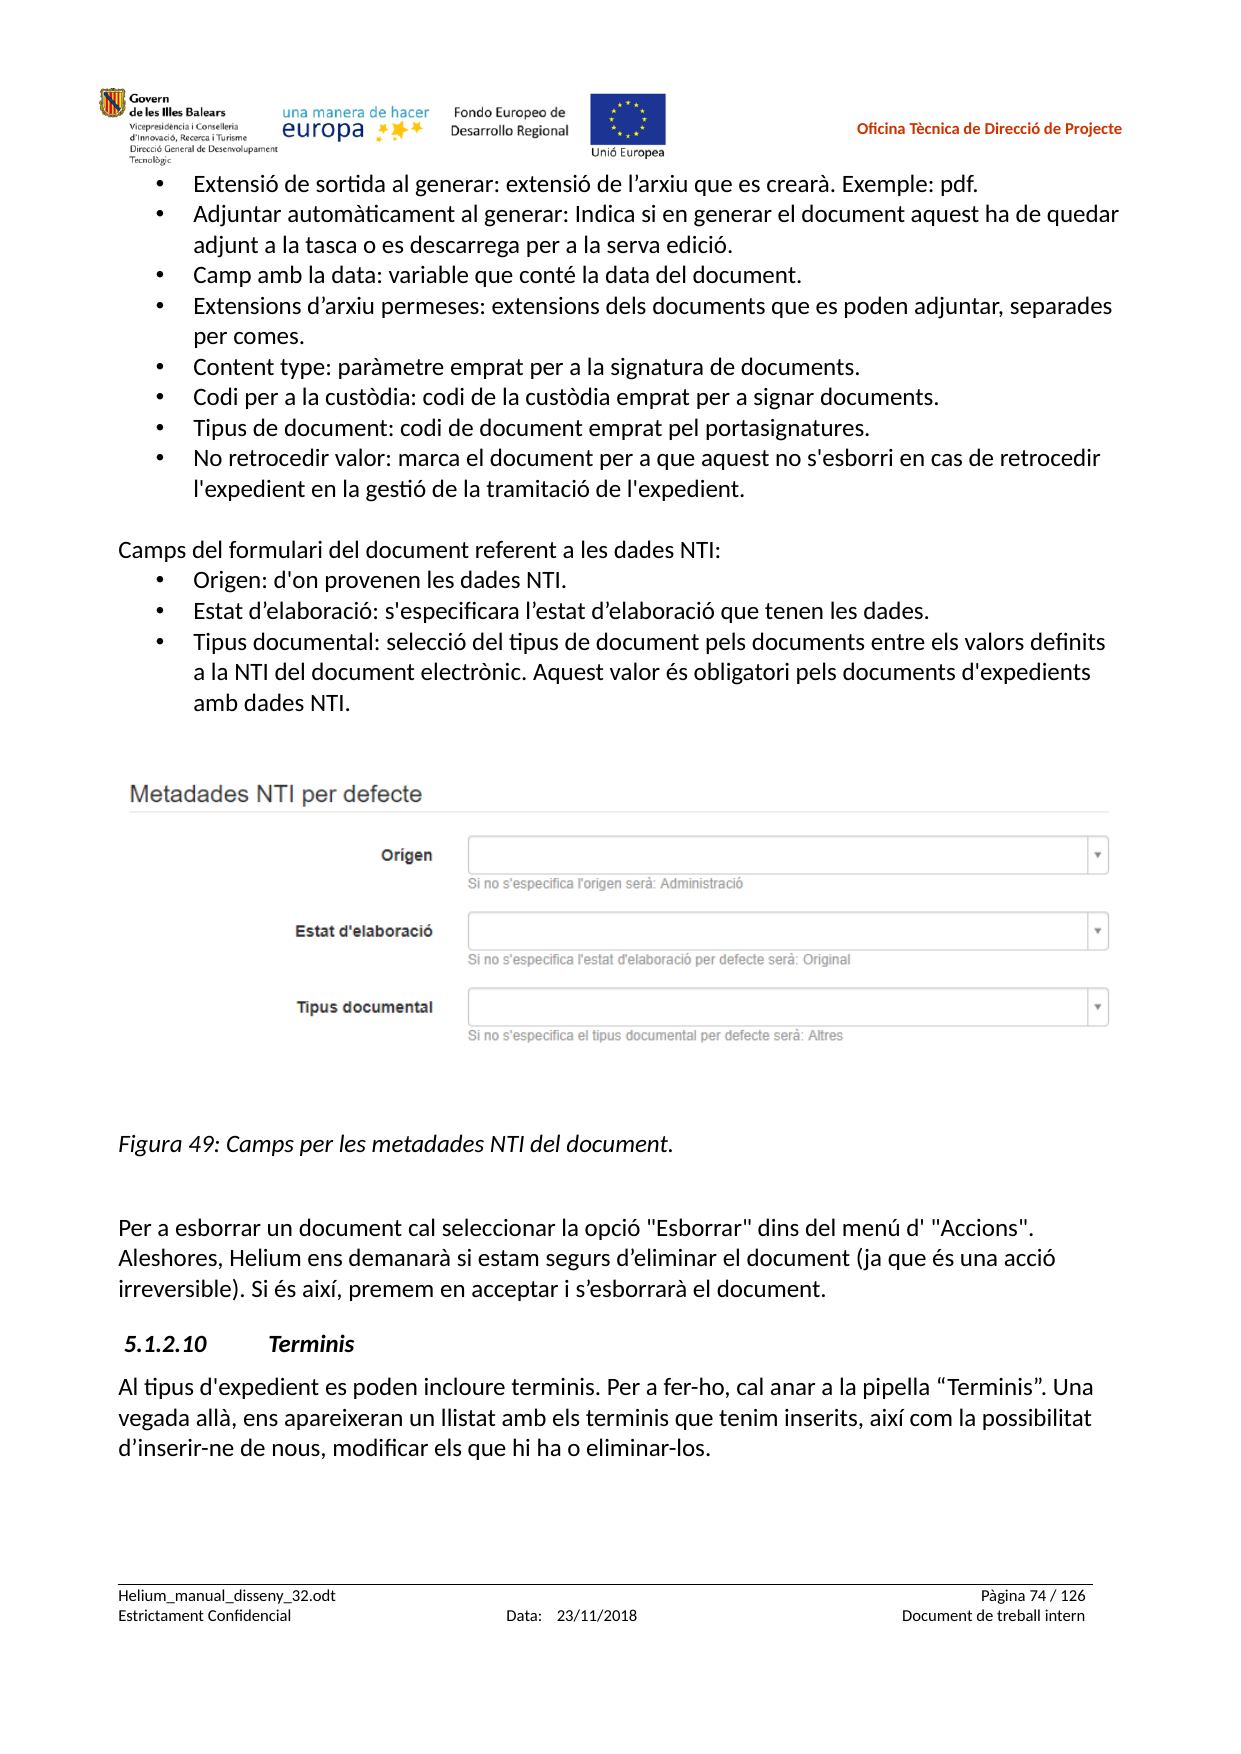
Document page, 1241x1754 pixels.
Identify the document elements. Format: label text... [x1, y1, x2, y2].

subtitle Terminis [118, 1328, 1122, 1359]
list Adjuntar automàticament al generar: Indica si en generar el document aquest ha de quedar adjunt a la tasca o es descarrega per a la serva edició. [156, 198, 1122, 259]
list Origen: d'on provenen les dades NTI. [156, 565, 1122, 595]
list Codi per a la custòdia: codi de la custòdia emprat per a signar documents. [156, 382, 1122, 412]
picture [99, 87, 668, 166]
list Tipus documental: selecció del tipus de document pels documents entre els valors definits a la NTI del document electrònic. Aquest valor és obligatori pels documents d'expedients amb dades NTI. [156, 626, 1122, 717]
list Camp amb la data: variable que conté la data del document. [156, 259, 1122, 290]
picture [118, 778, 1123, 1098]
text Al tipus d'expedient es poden incloure terminis. Per a fer-ho, cal anar a la pipella “Terminis”. Una vegada allà, ens apareixeran un llistat amb els terminis que tenim inserits, així com la possibilitat d’inserir-ne de nous, modificar els que hi ha o eliminar-los. [118, 1371, 1122, 1463]
text Figura 49: Camps per les metadades NTI del document. [118, 1098, 1122, 1159]
list Extensions d’arxiu permeses: extensions dels documents que es poden adjuntar, separades per comes. [156, 290, 1122, 351]
list Content type: paràmetre emprat per a la signatura de documents. [156, 351, 1122, 382]
list No retrocedir valor: marca el document per a que aquest no s'esborri en cas de retrocedir l'expedient en la gestió de la tramitació de l'expedient. [156, 443, 1122, 504]
list Tipus de document: codi de document emprat pel portasignatures. [156, 412, 1122, 443]
list Extensió de sortida al generar: extensió de l’arxiu que es crearà. Exemple: pdf. [156, 168, 1122, 198]
list Estat d’elaboració: s'especificara l’estat d’elaboració que tenen les dades. [156, 595, 1122, 626]
text Camps del formulari del document referent a les dades NTI: [118, 534, 1122, 565]
text Per a esborrar un document cal seleccionar la opció "Esborrar" dins del menú d' "Accions". Aleshores, Helium ens demanarà si estam segurs d’eliminar el document (ja que és una acció irreversible). Si és així, premem en acceptar i s’esborrarà el document. [118, 1212, 1122, 1303]
